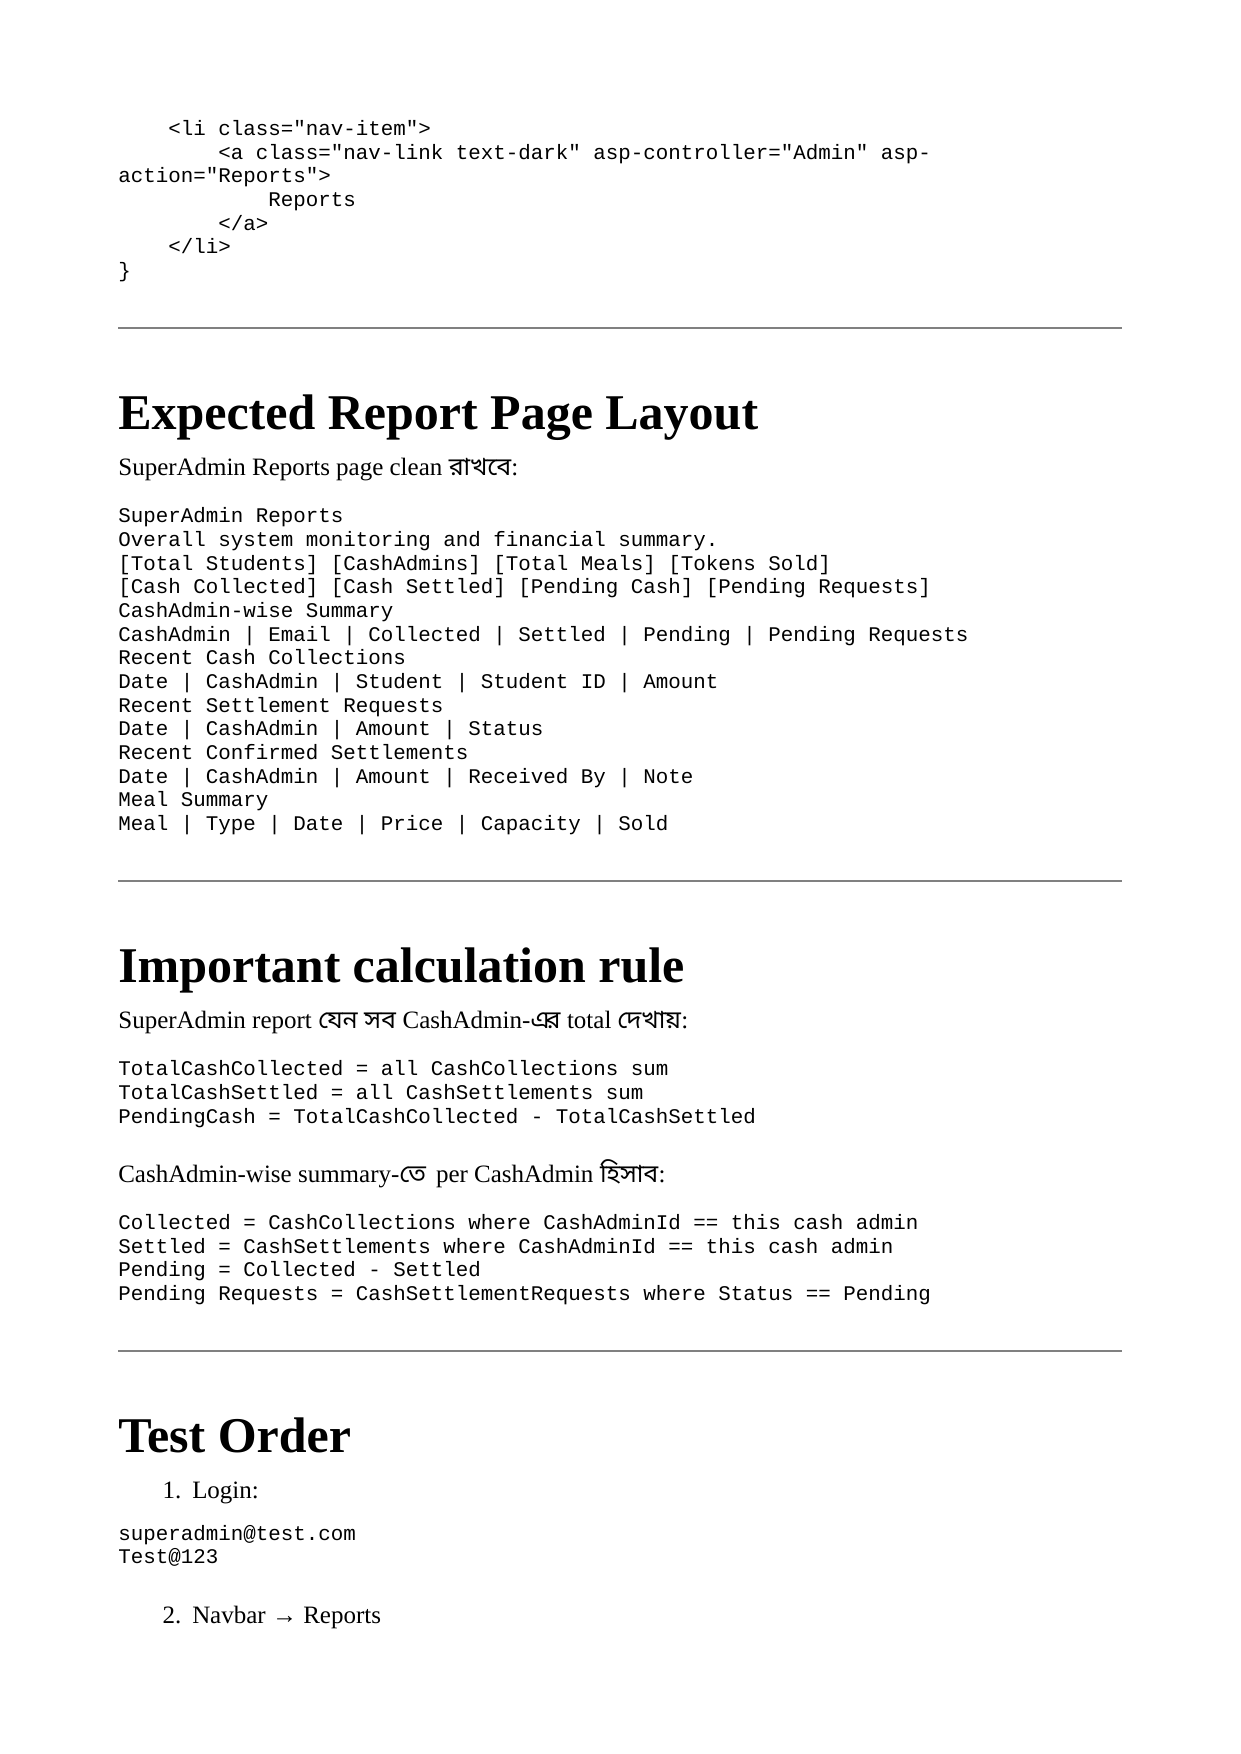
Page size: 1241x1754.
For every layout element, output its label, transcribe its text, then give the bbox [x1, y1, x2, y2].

text Reports [118, 189, 1122, 213]
text Recent Settlement Requests [118, 695, 1122, 718]
text superadmin@test.com [118, 1523, 1122, 1547]
text Date | CashAdmin | Amount | Status [118, 718, 1122, 742]
text </li> [118, 236, 1122, 260]
text Meal | Type | Date | Price | Capacity | Sold [118, 813, 1122, 837]
text TotalCashCollected = all CashCollections sum [118, 1058, 1122, 1082]
text Recent Cash Collections [118, 647, 1122, 671]
text <a class="nav-link text-dark" asp-controller="Admin" asp-action="Reports"> [118, 142, 1122, 189]
text PendingCash = TotalCashCollected - TotalCashSettled [118, 1106, 1122, 1129]
text SuperAdmin Reports page clean রাখবে: [118, 452, 1122, 486]
text TotalCashSettled = all CashSettlements sum [118, 1082, 1122, 1106]
subtitle Expected Report Page Layout [118, 382, 1122, 440]
list Login: [162, 1475, 1122, 1504]
text } [118, 260, 1122, 284]
text CashAdmin-wise summary-তে per CashAdmin হিসাব: [118, 1159, 1122, 1192]
text Collected = CashCollections where CashAdminId == this cash admin [118, 1212, 1122, 1236]
list Navbar → Reports [162, 1600, 1122, 1628]
text Date | CashAdmin | Amount | Received By | Note [118, 766, 1122, 789]
text SuperAdmin Reports [118, 506, 1122, 529]
text Pending = Collected - Settled [118, 1259, 1122, 1283]
text [Cash Collected] [Cash Settled] [Pending Cash] [Pending Requests] [118, 576, 1122, 600]
text Test@123 [118, 1547, 1122, 1570]
text Settled = CashSettlements where CashAdminId == this cash admin [118, 1236, 1122, 1259]
text Overall system monitoring and financial summary. [118, 529, 1122, 553]
subtitle Test Order [118, 1405, 1122, 1463]
subtitle Important calculation rule [118, 935, 1122, 993]
text Pending Requests = CashSettlementRequests where Status == Pending [118, 1283, 1122, 1307]
text [Total Students] [CashAdmins] [Total Meals] [Tokens Sold] [118, 553, 1122, 576]
text Date | CashAdmin | Student | Student ID | Amount [118, 671, 1122, 695]
text SuperAdmin report যেন সব CashAdmin-এর total দেখায়: [118, 1005, 1122, 1039]
text <li class="nav-item"> [118, 118, 1122, 142]
text Recent Confirmed Settlements [118, 742, 1122, 766]
text CashAdmin-wise Summary [118, 600, 1122, 624]
text </a> [118, 213, 1122, 236]
text CashAdmin | Email | Collected | Settled | Pending | Pending Requests [118, 624, 1122, 647]
text Meal Summary [118, 789, 1122, 813]
